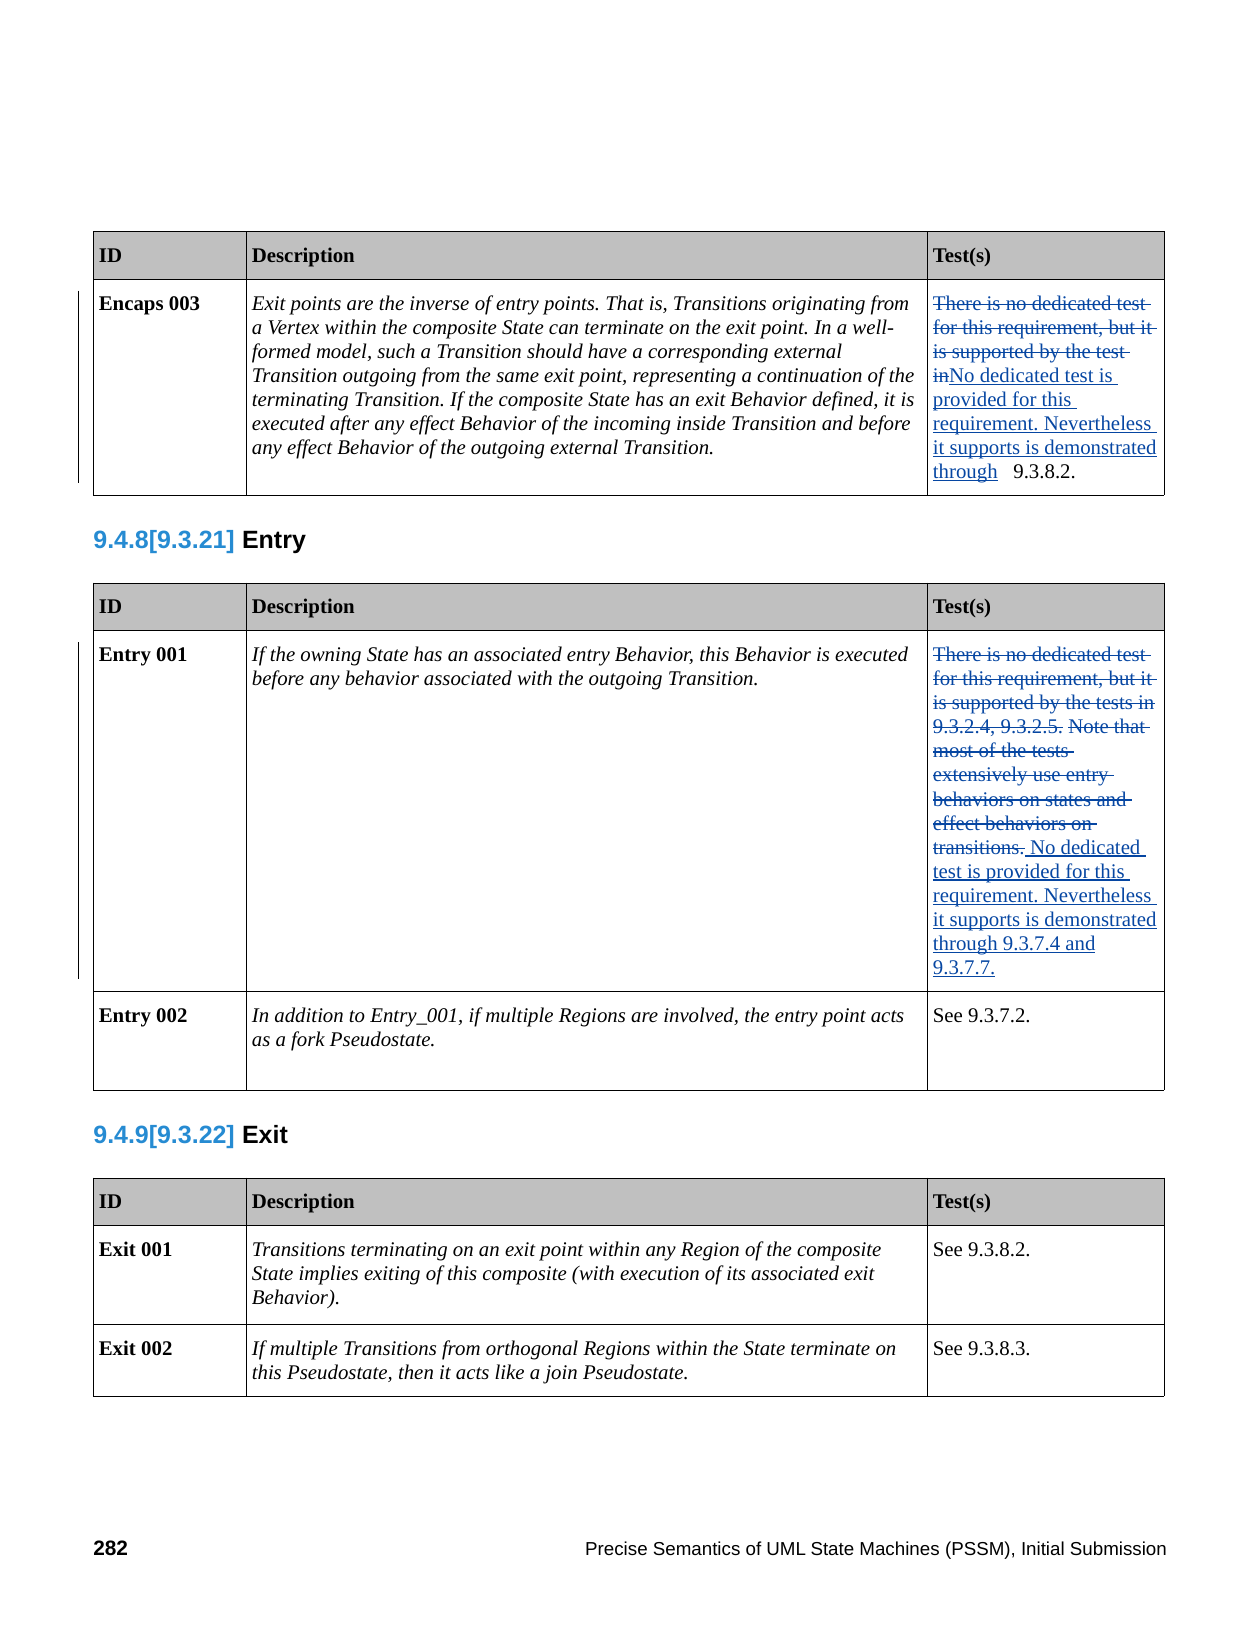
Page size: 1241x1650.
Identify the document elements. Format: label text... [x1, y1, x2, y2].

table_cell If the owning State has an associated entry Behavior, this Behavior is executed before any behavior associated with the outgoing Transition. [247, 631, 927, 991]
table_header Description [247, 1179, 927, 1225]
table_cell No dedicated test is provided for this requirement. Nevertheless it supports is demonstrated through 9.3.8.2. [928, 280, 1164, 495]
table_cell Encaps 003 [94, 280, 246, 495]
table_cell See 9.3.8.2. [928, 1226, 1164, 1324]
table_header Test(s) [928, 584, 1164, 630]
table_cell No dedicated test is provided for this requirement. Nevertheless it supports is demonstrated through 9.3.7.4 and 9.3.7.7. [928, 631, 1164, 991]
table_cell Exit 001 [94, 1226, 246, 1324]
table_header ID [94, 232, 246, 279]
table_header ID [94, 1179, 246, 1225]
table_cell See 9.3.8.3. [928, 1325, 1164, 1396]
table_cell See 9.3.7.2. [928, 992, 1164, 1090]
table_header ID [94, 584, 246, 630]
table_header Test(s) [928, 232, 1164, 279]
table_cell Exit 002 [94, 1325, 246, 1396]
table_header Description [247, 232, 927, 279]
subtitle Exit [93, 1119, 1164, 1148]
table_cell Entry 002 [94, 992, 246, 1090]
table_cell In addition to Entry_001, if multiple Regions are involved, the entry point acts as a fork Pseudostate. [247, 992, 927, 1090]
table_header Test(s) [928, 1179, 1164, 1225]
table_header Description [247, 584, 927, 630]
table_cell If multiple Transitions from orthogonal Regions within the State terminate on this Pseudostate, then it acts like a join Pseudostate. [247, 1325, 927, 1396]
table_cell Exit points are the inverse of entry points. That is, Transitions originating from a Vertex within the composite State can terminate on the exit point. In a well-formed model, such a Transition should have a corresponding external Transition outgoing from the same exit point, representing a continuation of the terminating Transition. If the composite State has an exit Behavior defined, it is executed after any effect Behavior of the incoming inside Transition and before any effect Behavior of the outgoing external Transition. [247, 280, 927, 495]
table_cell Transitions terminating on an exit point within any Region of the composite State implies exiting of this composite (with execution of its associated exit Behavior). [247, 1226, 927, 1324]
table_cell Entry 001 [94, 631, 246, 991]
subtitle Entry [93, 524, 1164, 553]
